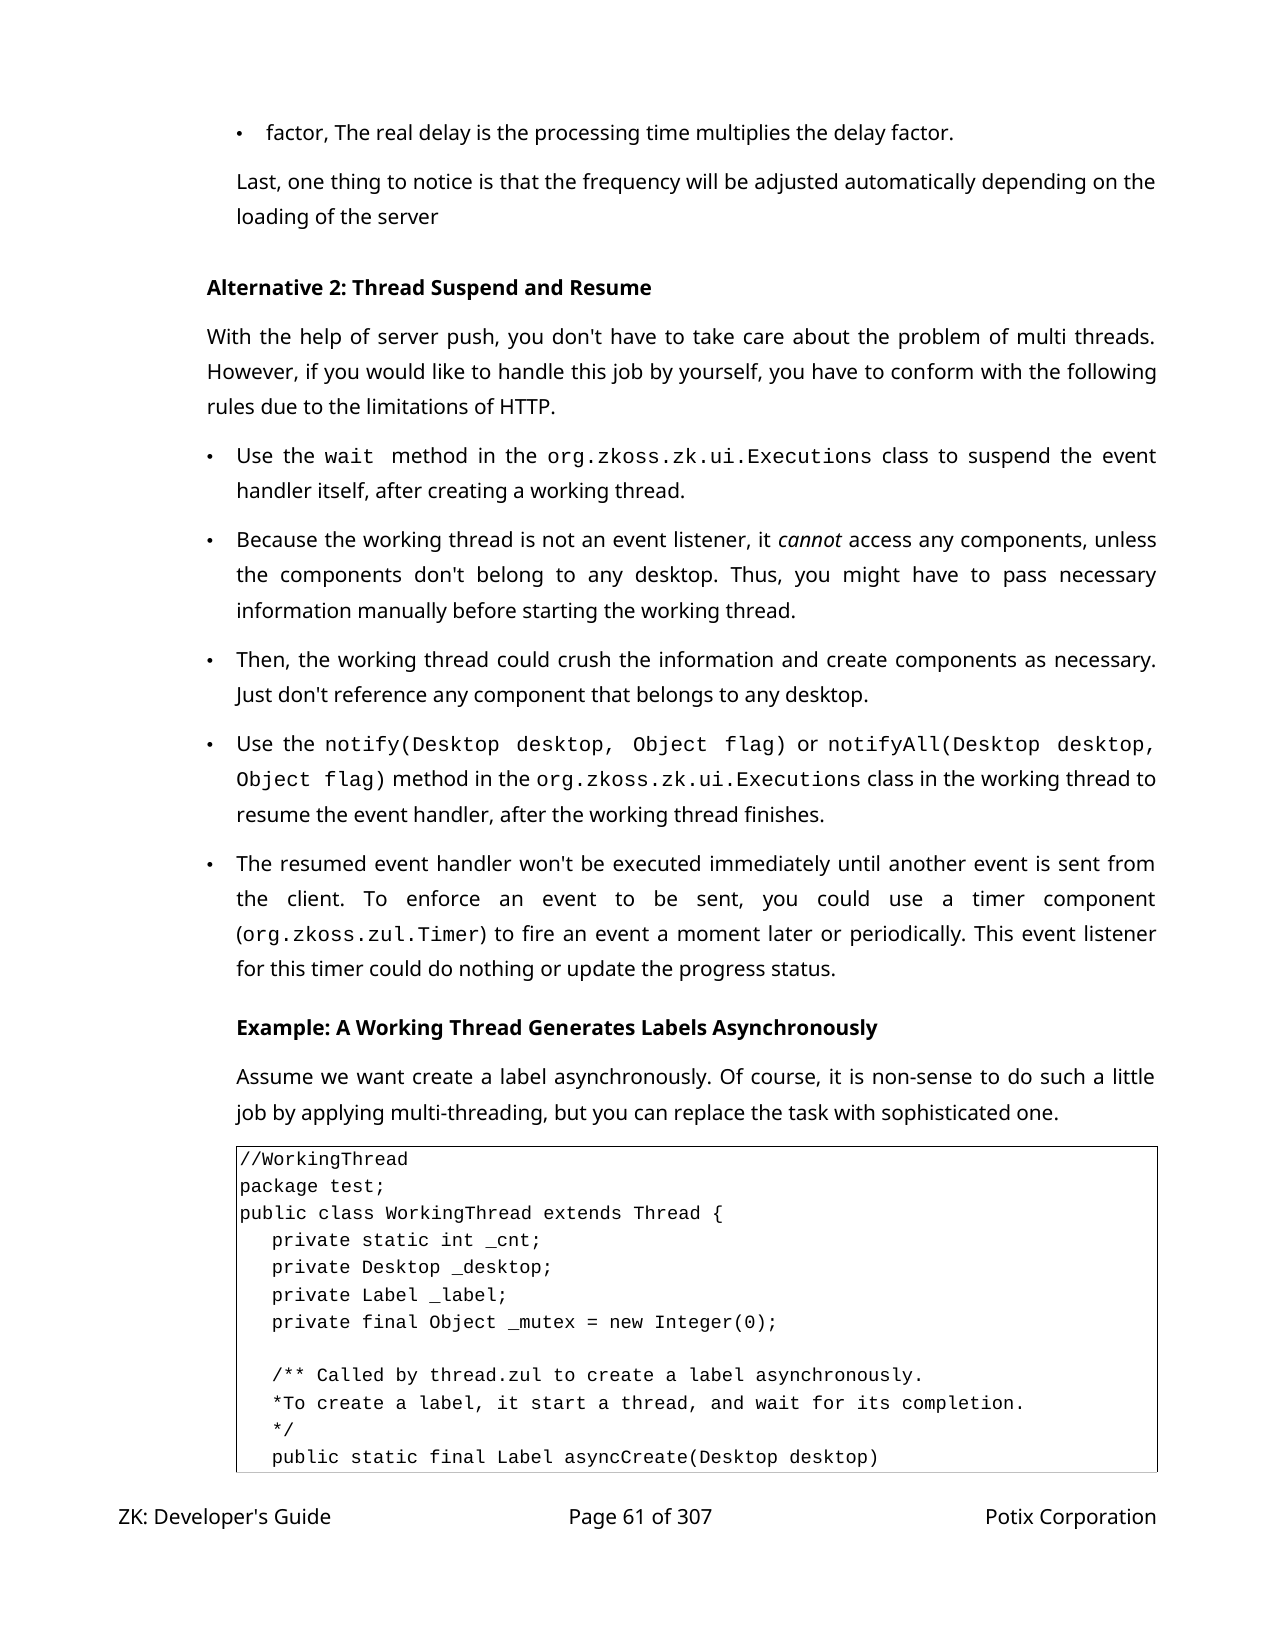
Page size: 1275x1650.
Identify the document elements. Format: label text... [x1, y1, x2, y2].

subtitle Alternative 2: Thread Suspend and Resume [207, 273, 1157, 301]
text private Desktop _desktop; [237, 1255, 1157, 1279]
list Use the wait method in the org.zkoss.zk.ui.Executions class to suspend the event handler itself, after creating a working thread. [207, 441, 1157, 505]
text Assume we want create a label asynchronously. Of course, it is non-sense to do such a little job by applying multi-threading, but you can replace the task with sophisticated one. [236, 1062, 1157, 1126]
list Use the notify(Desktop desktop, Object flag) or notifyAll(Desktop desktop, Object flag) method in the org.zkoss.zk.ui.Executions class in the working thread to resume the event handler, after the working thread finishes. [207, 729, 1157, 828]
list The resumed event handler won't be executed immediately until another event is sent from the client. To enforce an event to be sent, you could use a timer component (org.zkoss.zul.Timer) to fire an event a moment later or periodically. This event listener for this timer could do nothing or update the progress status. [207, 849, 1157, 983]
list Because the working thread is not an event listener, it cannot access any components, unless the components don't belong to any desktop. Thus, you might have to pass necessary information manually before starting the working thread. [207, 525, 1157, 624]
text */ [237, 1418, 1157, 1442]
list factor, The real delay is the processing time multiplies the delay factor. [236, 118, 1157, 146]
text private final Object _mutex = new Integer(0); [237, 1309, 1157, 1334]
text With the help of server push, you don't have to take care about the problem of multi threads. However, if you would like to handle this job by yourself, you have to conform with the following rules due to the limitations of HTTP. [207, 322, 1157, 420]
text Last, one thing to notice is that the frequency will be adjusted automatically depending on the loading of the server [236, 167, 1157, 230]
text private Label _label; [237, 1282, 1157, 1307]
list Then, the working thread could crush the information and create components as necessary. Just don't reference any component that belongs to any desktop. [207, 645, 1157, 708]
text *To create a label, it start a thread, and wait for its completion. [237, 1391, 1157, 1415]
text private static int _cnt; [237, 1228, 1157, 1252]
text package test; [237, 1174, 1157, 1198]
subtitle Example: A Working Thread Generates Labels Asynchronously [236, 1013, 1157, 1042]
text //WorkingThread [237, 1147, 1157, 1171]
text public static final Label asyncCreate(Desktop desktop) [237, 1445, 1157, 1472]
text public class WorkingThread extends Thread { [237, 1201, 1157, 1225]
text /** Called by thread.zul to create a label asynchronously. [237, 1337, 1157, 1388]
